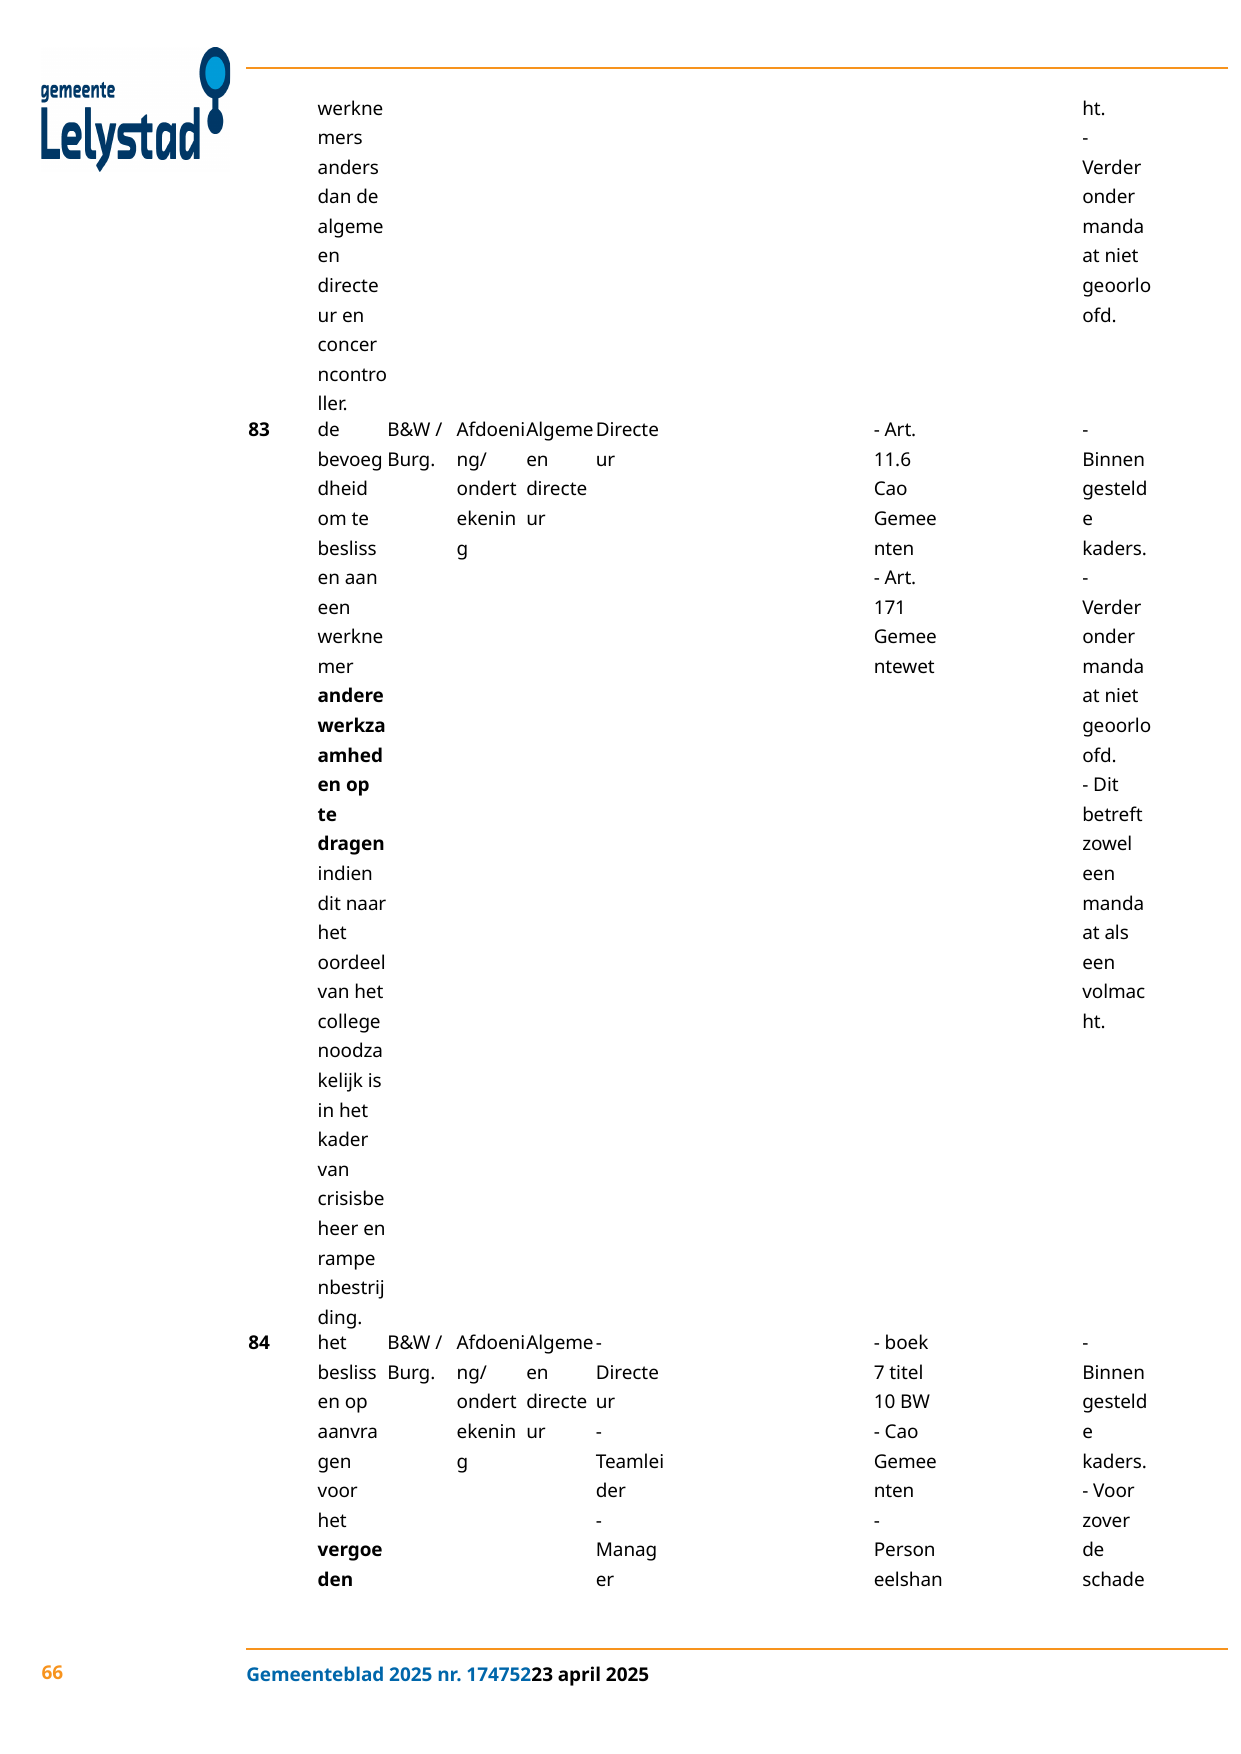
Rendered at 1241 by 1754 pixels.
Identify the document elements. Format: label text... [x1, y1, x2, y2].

picture [41, 47, 231, 172]
table_cell 83 [248, 416, 317, 1329]
table_cell [665, 95, 734, 416]
table_cell Afdoening/ondertekening [456, 416, 526, 1329]
table_cell [735, 416, 804, 1329]
table_cell [1013, 416, 1082, 1329]
table_cell B&W / Burg. [387, 416, 456, 1329]
table_cell ht. - Verder ondermandaat niet geoorloofd. [1082, 95, 1152, 416]
table_cell - Binnen gestelde kaders. - Verder ondermandaat niet geoorloofd. - Dit betreft zowel een mandaat als een volmacht. [1082, 416, 1152, 1329]
table_cell Directeur [596, 416, 665, 1329]
table_cell [1013, 1330, 1082, 1592]
table_cell [526, 95, 596, 416]
table_cell B&W / Burg. [387, 1330, 456, 1592]
table_cell [804, 95, 873, 416]
table_cell [943, 416, 1013, 1329]
table_cell [874, 95, 943, 416]
table_cell [735, 95, 804, 416]
table_cell [804, 416, 873, 1329]
table_cell [456, 95, 526, 416]
table_cell - boek 7 titel 10 BW - Cao Gemeenten - Personeelshan [874, 1330, 943, 1592]
table_cell het beslissen op aanvragen voor het vergoeden [318, 1330, 387, 1592]
table_cell werknemers anders dan de algemeen directeur en concerncontroller. [318, 95, 387, 416]
table_cell Algemeen directeur [526, 416, 596, 1329]
table_cell Afdoening/ondertekening [456, 1330, 526, 1592]
table_cell [665, 416, 734, 1329]
table_cell Algemeen directeur [526, 1330, 596, 1592]
table_cell - Directeur - Teamleider - Manager [596, 1330, 665, 1592]
table_cell [596, 95, 665, 416]
table_cell de bevoegdheid om te beslissen aan een werknemer andere werkzaamheden op te dragen indien dit naar het oordeel van het college noodzakelijk is in het kader van crisisbeheer en rampenbestrijding. [318, 416, 387, 1329]
table_cell [1013, 95, 1082, 416]
table_cell [943, 1330, 1013, 1592]
table_cell [665, 1330, 734, 1592]
table_cell [248, 95, 317, 416]
table_cell - Art. 11.6 Cao Gemeenten - Art. 171 Gemeentewet [874, 416, 943, 1329]
table_cell 84 [248, 1330, 317, 1592]
table_cell [387, 95, 456, 416]
table_cell [804, 1330, 873, 1592]
table_cell - Binnen gestelde kaders. - Voor zover de schade [1082, 1330, 1152, 1592]
table_cell [735, 1330, 804, 1592]
table_cell [943, 95, 1013, 416]
